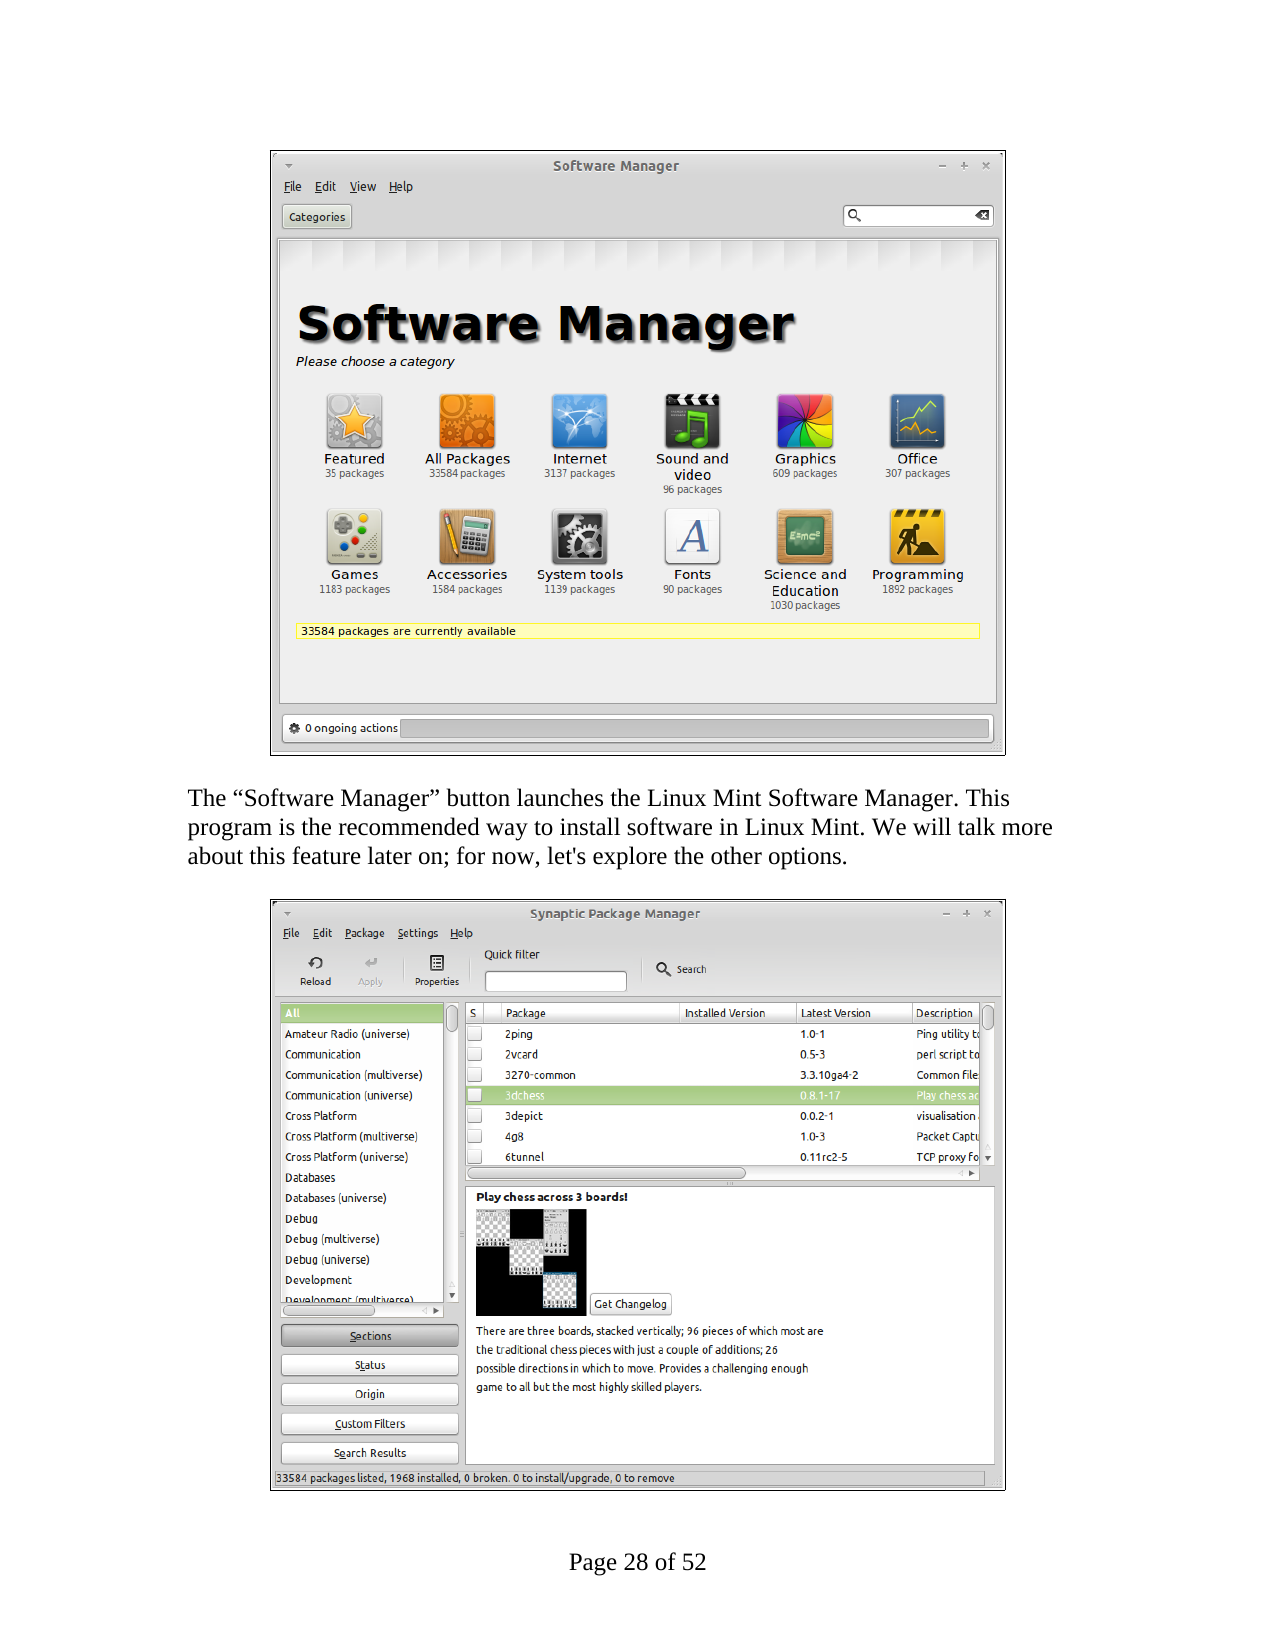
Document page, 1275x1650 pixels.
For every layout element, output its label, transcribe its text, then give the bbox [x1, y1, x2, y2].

picture [272, 153, 1003, 752]
text The “Software Manager” button launches the Linux Mint Software Manager. This program is the recommended way to install software in Linux Mint. We will talk more about this feature later on; for now, let's explore the other options. [187, 783, 1087, 870]
picture [272, 901, 1003, 1488]
